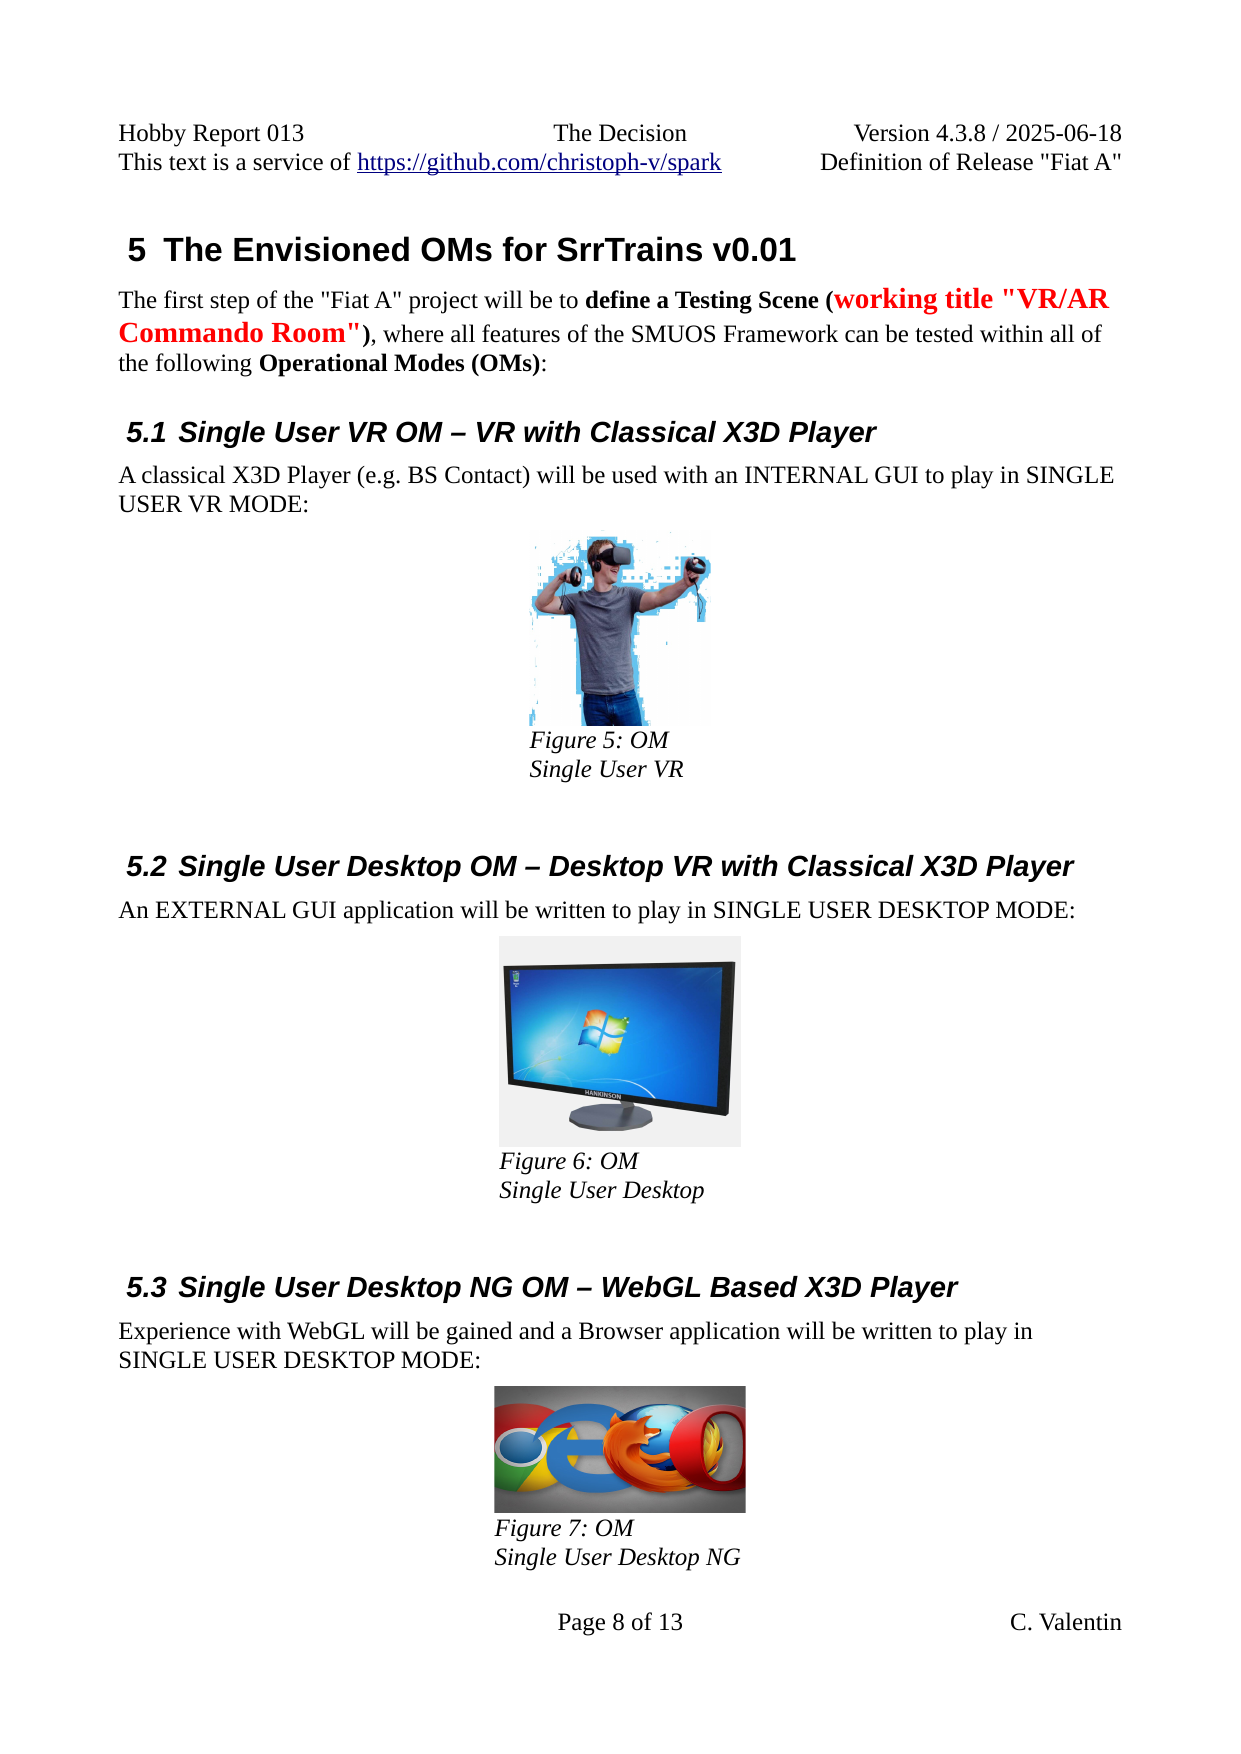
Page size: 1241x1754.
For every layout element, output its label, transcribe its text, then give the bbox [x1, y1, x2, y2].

subtitle The Envisioned OMs for SrrTrains v0.01 [118, 230, 1122, 269]
picture [529, 530, 711, 726]
text Experience with WebGL will be gained and a Browser application will be written to play in SINGLE USER DESKTOP MODE: [118, 1316, 1122, 1374]
text Figure 5: OM Single User VR [529, 726, 711, 783]
text Figure 6: OM Single User Desktop [499, 1147, 741, 1204]
text A classical X3D Player (e.g. BS Contact) will be used with an INTERNAL GUI to play in SINGLE USER VR MODE: [118, 461, 1122, 518]
text Figure 7: OM Single User Desktop NG [494, 1513, 746, 1571]
subtitle Single User VR OM – VR with Classical X3D Player [118, 414, 1122, 448]
text An EXTERNAL GUI application will be written to play in SINGLE USER DESKTOP MODE: [118, 895, 1122, 924]
subtitle Single User Desktop NG OM – WebGL Based X3D Player [118, 1270, 1122, 1304]
picture [499, 936, 741, 1147]
subtitle Single User Desktop OM – Desktop VR with Classical X3D Player [118, 849, 1122, 883]
text The first step of the "Fiat A" project will be to define a Testing Scene (working title "VR/AR Commando Room"), where all features of the SMUOS Framework can be tested within all of the following Operational Modes (OMs): [118, 281, 1122, 377]
picture [494, 1386, 746, 1513]
